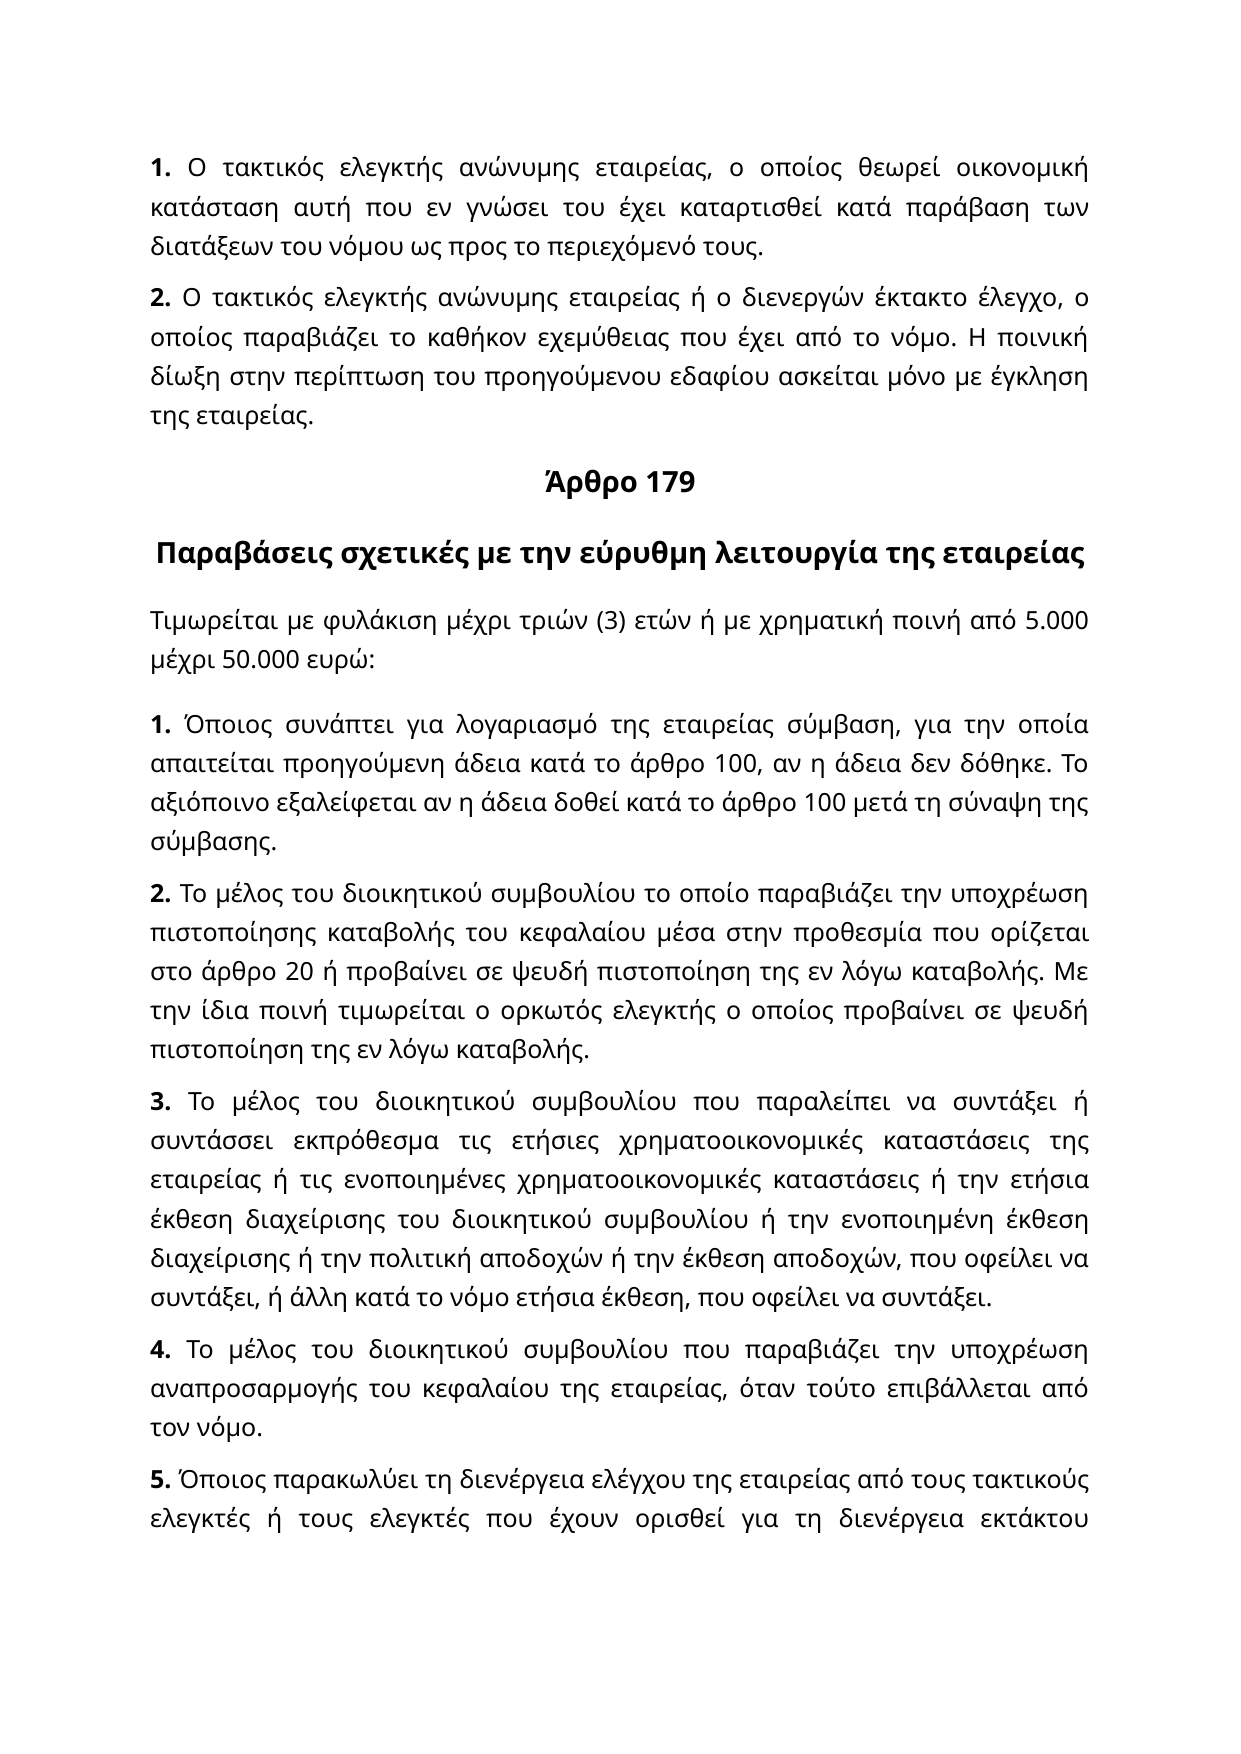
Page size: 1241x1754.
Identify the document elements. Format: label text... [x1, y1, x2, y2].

text 2. Το μέλος του διοικητικού συμβουλίου το οποίο παραβιάζει την υποχρέωση πιστοποίησης καταβολής του κεφαλαίου μέσα στην προθεσμία που ορίζεται στο άρθρο 20 ή προβαίνει σε ψευδή πιστοποίηση της εν λόγω καταβολής. Με την ίδια ποινή τιμωρείται ο ορκωτός ελεγκτής ο οποίος προβαίνει σε ψευδή πιστοποίηση της εν λόγω καταβολής. [150, 875, 1090, 1066]
subtitle Παραβάσεις σχετικές με την εύρυθμη λειτουργία της εταιρείας [150, 532, 1090, 572]
text 3. Το μέλος του διοικητικού συμβουλίου που παραλείπει να συντάξει ή συντάσσει εκπρόθεσμα τις ετήσιες χρηματοοικονομικές καταστάσεις της εταιρείας ή τις ενοποιημένες χρηματοοικονομικές καταστάσεις ή την ετήσια έκθεση διαχείρισης του διοικητικού συμβουλίου ή την ενοποιημένη έκθεση διαχείρισης ή την πολιτική αποδοχών ή την έκθεση αποδοχών, που οφείλει να συντάξει, ή άλλη κατά το νόμο ετήσια έκθεση, που οφείλει να συντάξει. [150, 1084, 1090, 1314]
text 2. Ο τακτικός ελεγκτής ανώνυμης εταιρείας ή ο διενεργών έκτακτο έλεγχο, ο οποίος παραβιάζει το καθήκον εχεμύθειας που έχει από το νόμο. Η ποινική δίωξη στην περίπτωση του προηγούμενου εδαφίου ασκείται μόνο με έγκληση της εταιρείας. [150, 280, 1090, 432]
text 5. Όποιος παρακωλύει τη διενέργεια ελέγχου της εταιρείας από τους τακτικούς ελεγκτές ή τους ελεγκτές που έχουν ορισθεί για τη διενέργεια εκτάκτου [150, 1461, 1090, 1534]
subtitle Άρθρο 179 [150, 462, 1090, 501]
text 4. Το μέλος του διοικητικού συμβουλίου που παραβιάζει την υποχρέωση αναπροσαρμογής του κεφαλαίου της εταιρείας, όταν τούτο επιβάλλεται από τον νόμο. [150, 1331, 1090, 1444]
text 1. Όποιος συνάπτει για λογαριασμό της εταιρείας σύμβαση, για την οποία απαιτείται προηγούμενη άδεια κατά το άρθρο 100, αν η άδεια δεν δόθηκε. Το αξιόποινο εξαλείφεται αν η άδεια δοθεί κατά το άρθρο 100 μετά τη σύναψη της σύμβασης. [150, 706, 1090, 858]
text Τιμωρείται με φυλάκιση μέχρι τριών (3) ετών ή με χρηματική ποινή από 5.000 μέχρι 50.000 ευρώ: [150, 603, 1090, 676]
text 1. Ο τακτικός ελεγκτής ανώνυμης εταιρείας, ο οποίος θεωρεί οικονομική κατάσταση αυτή που εν γνώσει του έχει καταρτισθεί κατά παράβαση των διατάξεων του νόμου ως προς το περιεχόμενό τους. [150, 150, 1090, 262]
